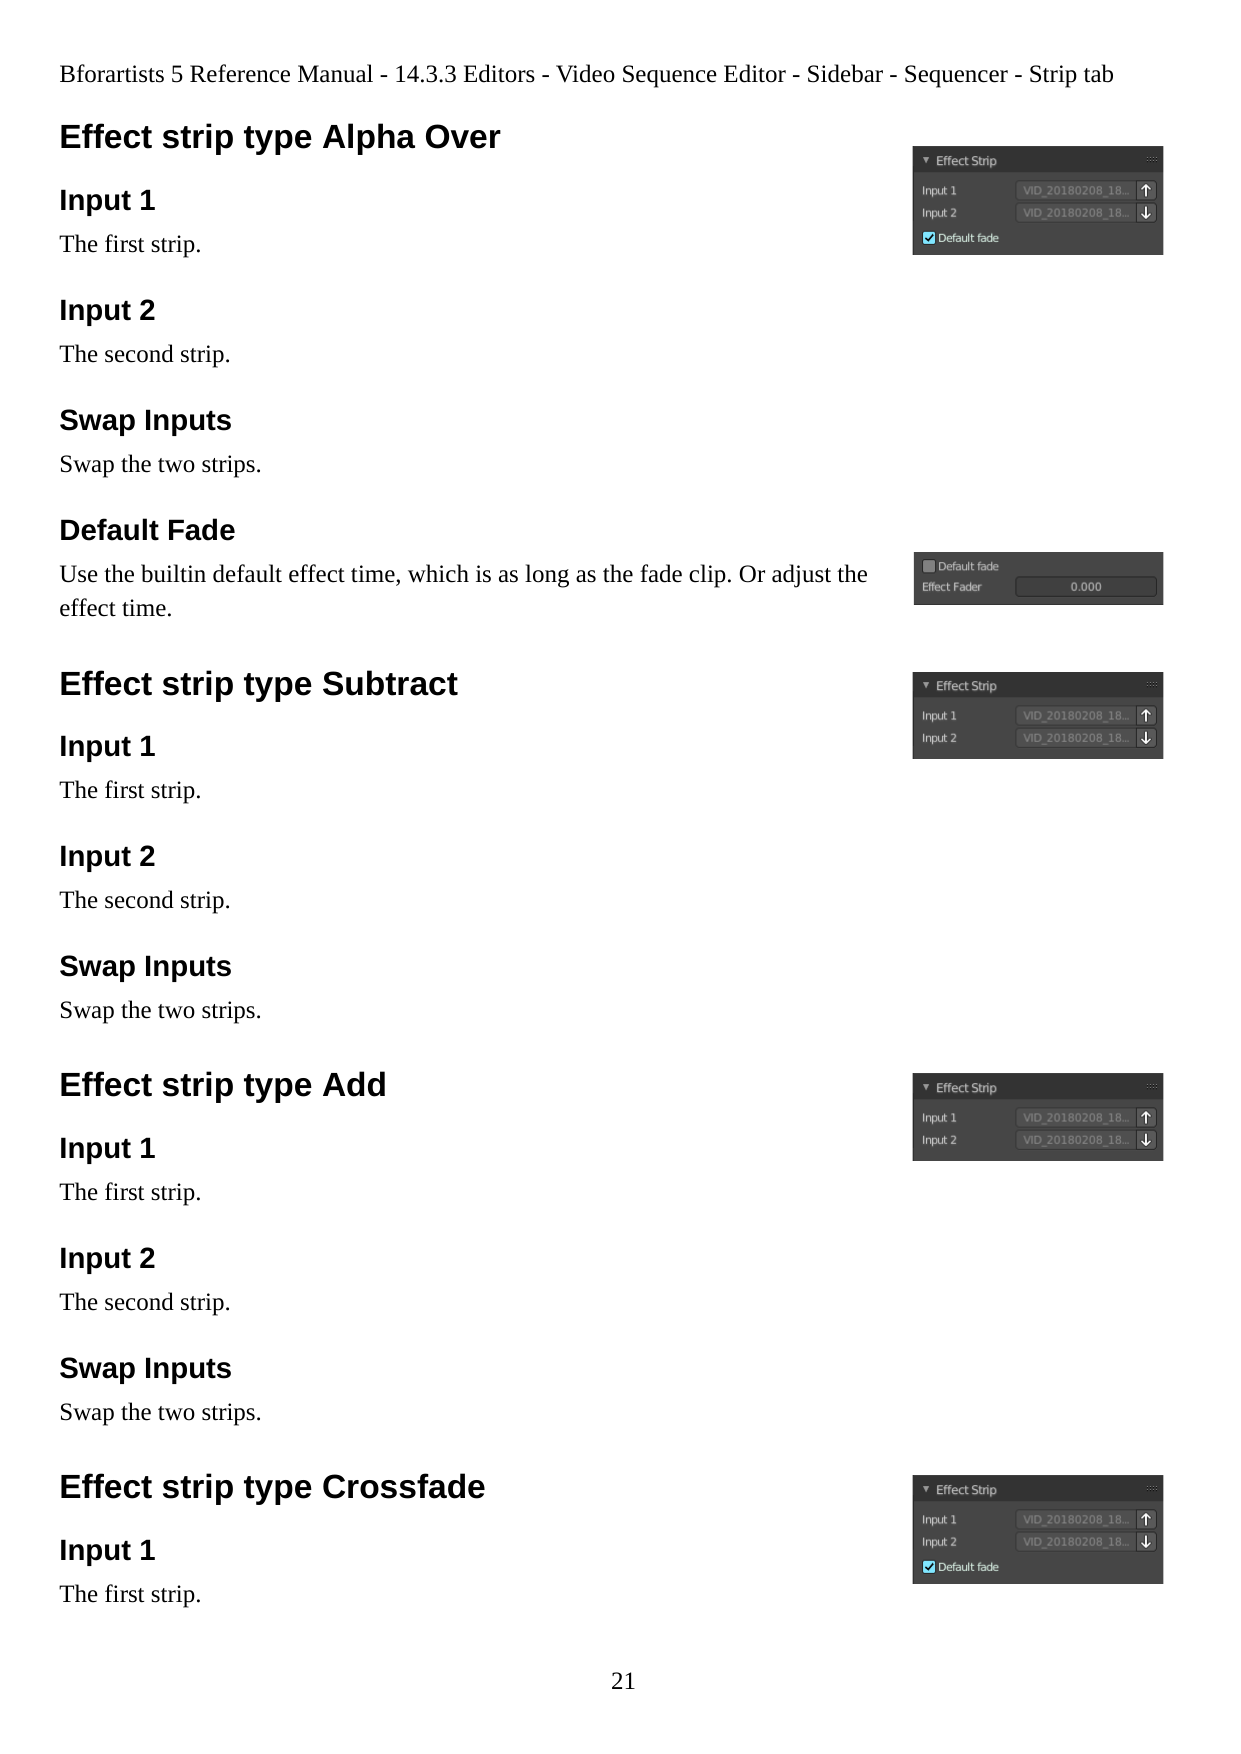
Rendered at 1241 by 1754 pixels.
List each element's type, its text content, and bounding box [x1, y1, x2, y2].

text The first strip. [59, 1177, 1181, 1206]
text Swap the two strips. [59, 449, 1181, 478]
text The first strip. [59, 229, 1181, 258]
text The second strip. [59, 339, 1181, 368]
subtitle Swap Inputs [59, 403, 1181, 437]
text The first strip. [59, 775, 1181, 804]
subtitle Input 1 [59, 729, 1181, 763]
picture [912, 146, 1164, 255]
subtitle Effect strip type Crossfade [59, 1467, 1181, 1505]
text Use the builtin default effect time, which is as long as the fade clip. Or adjust the effect time. [59, 559, 1181, 622]
text Swap the two strips. [59, 995, 1181, 1024]
text The second strip. [59, 1287, 1181, 1316]
picture [912, 672, 1164, 759]
subtitle Input 1 [59, 1532, 912, 1566]
subtitle Effect strip type Add [59, 1065, 1181, 1104]
subtitle Swap Inputs [59, 1351, 1181, 1384]
subtitle Input 2 [59, 839, 1181, 873]
picture [913, 552, 1164, 605]
picture [912, 1073, 1164, 1161]
subtitle Effect strip type Subtract [59, 663, 1181, 702]
subtitle [1164, 1532, 1181, 1566]
subtitle Swap Inputs [59, 949, 1181, 983]
subtitle Effect strip type Alpha Over [59, 117, 1181, 156]
subtitle Input 2 [59, 1241, 1181, 1274]
picture [912, 1475, 1164, 1584]
subtitle Input 2 [59, 293, 1181, 327]
text Swap the two strips. [59, 1397, 1181, 1426]
text The first strip. [59, 1579, 1181, 1607]
subtitle Input 1 [59, 183, 912, 217]
text The second strip. [59, 885, 1181, 914]
subtitle Default Fade [59, 513, 1181, 546]
subtitle Input 1 [59, 1131, 1181, 1164]
subtitle [1164, 183, 1181, 217]
